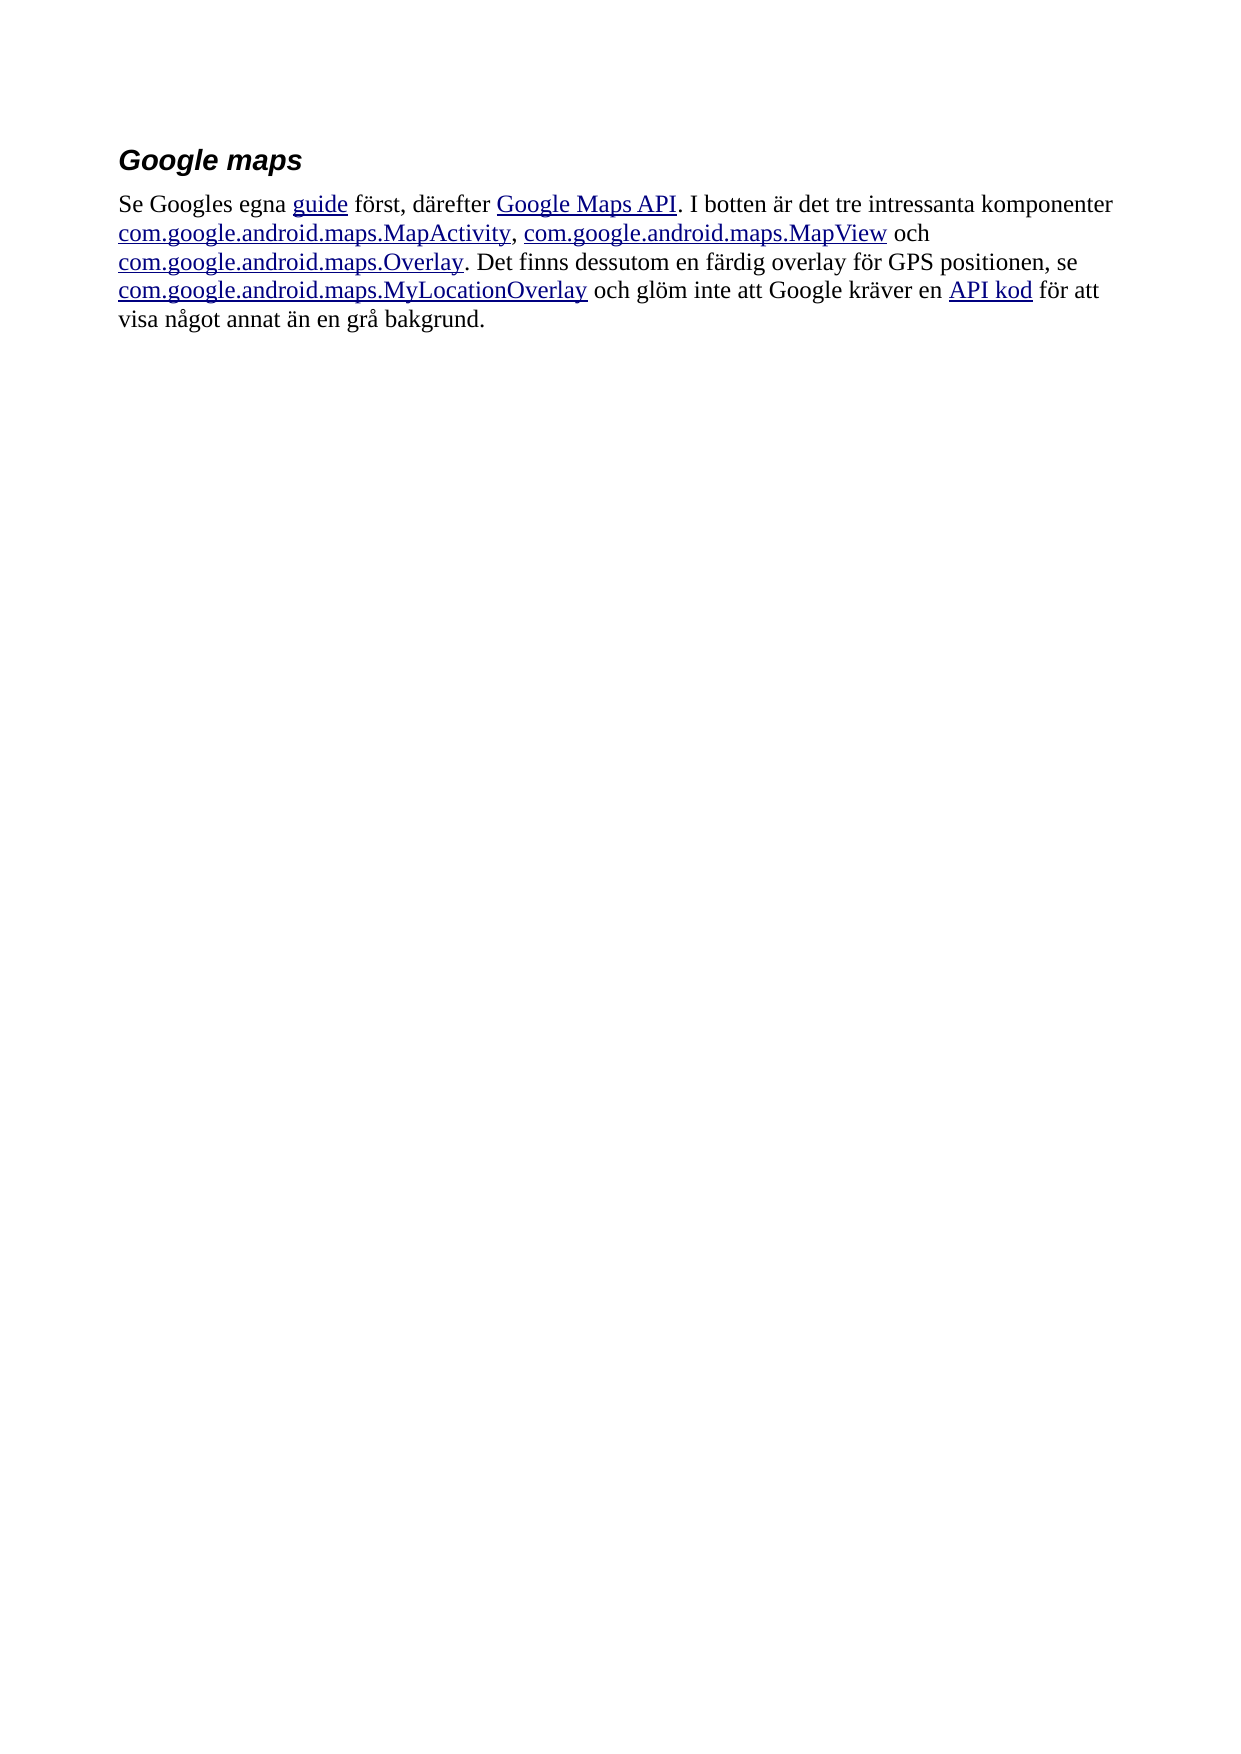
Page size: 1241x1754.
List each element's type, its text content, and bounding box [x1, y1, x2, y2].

subtitle Google maps [118, 143, 1122, 177]
text Se Googles egna guide först, därefter Google Maps API. I botten är det tre intressanta komponenter com.google.android.maps.MapActivity, com.google.android.maps.MapView och com.google.android.maps.Overlay. Det finns dessutom en färdig overlay för GPS positionen, se com.google.android.maps.MyLocationOverlay och glöm inte att Google kräver en API kod för att visa något annat än en grå bakgrund. [118, 189, 1122, 333]
